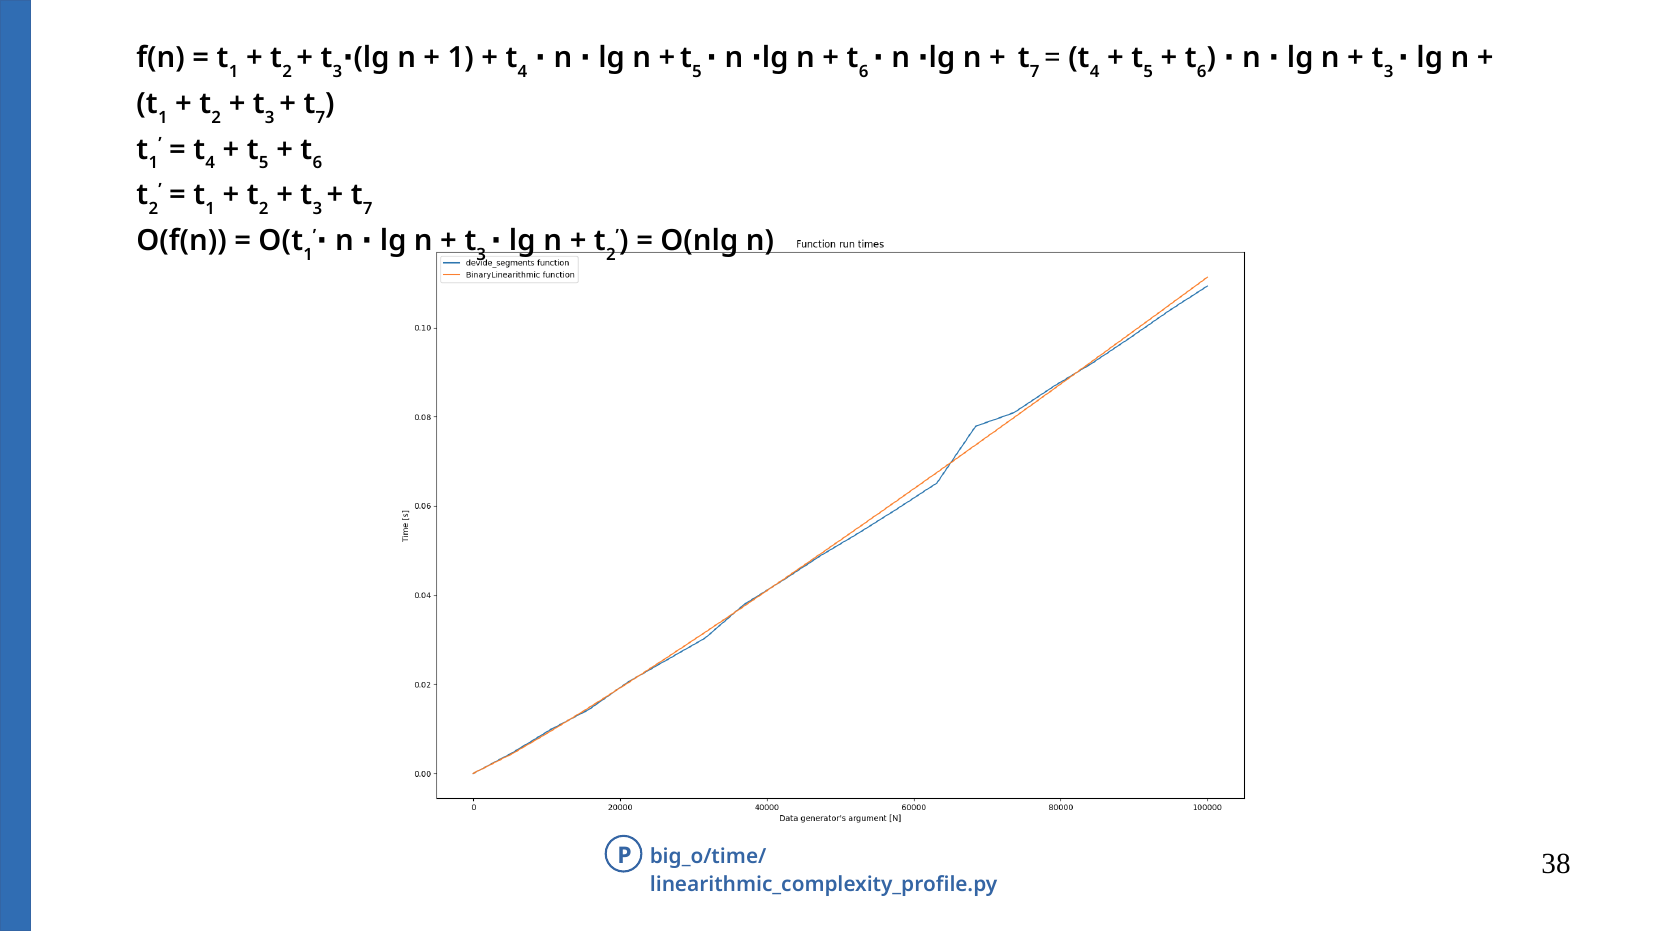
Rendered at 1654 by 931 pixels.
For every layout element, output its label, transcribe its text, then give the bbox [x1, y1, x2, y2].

text_box big_o/time/linearithmic_complexity_profile.py [635, 833, 1099, 875]
picture [306, 216, 1348, 876]
text_box f(n) = t1 + t2 + t3⋅(lg n + 1) + t4 ⋅ n ⋅ lg n + t5 ⋅ n ⋅lg n + t6 ⋅ n ⋅lg n + t7 = (t4 + t5 + t6) ⋅ n ⋅ lg n + t3 ⋅ lg n + (t1 + t2 + t3 + t7) t1’ = t4 + t5 + t6 t2’ = t1 + t2 + t3 + t7 O(f(n)) = O(t1’⋅ n ⋅ lg n + t3 ⋅ lg n + t2’) = O(nlg n) [121, 29, 1532, 216]
text_box P [604, 831, 633, 879]
text_box [0, 0, 31, 931]
picture [633, 868, 651, 876]
